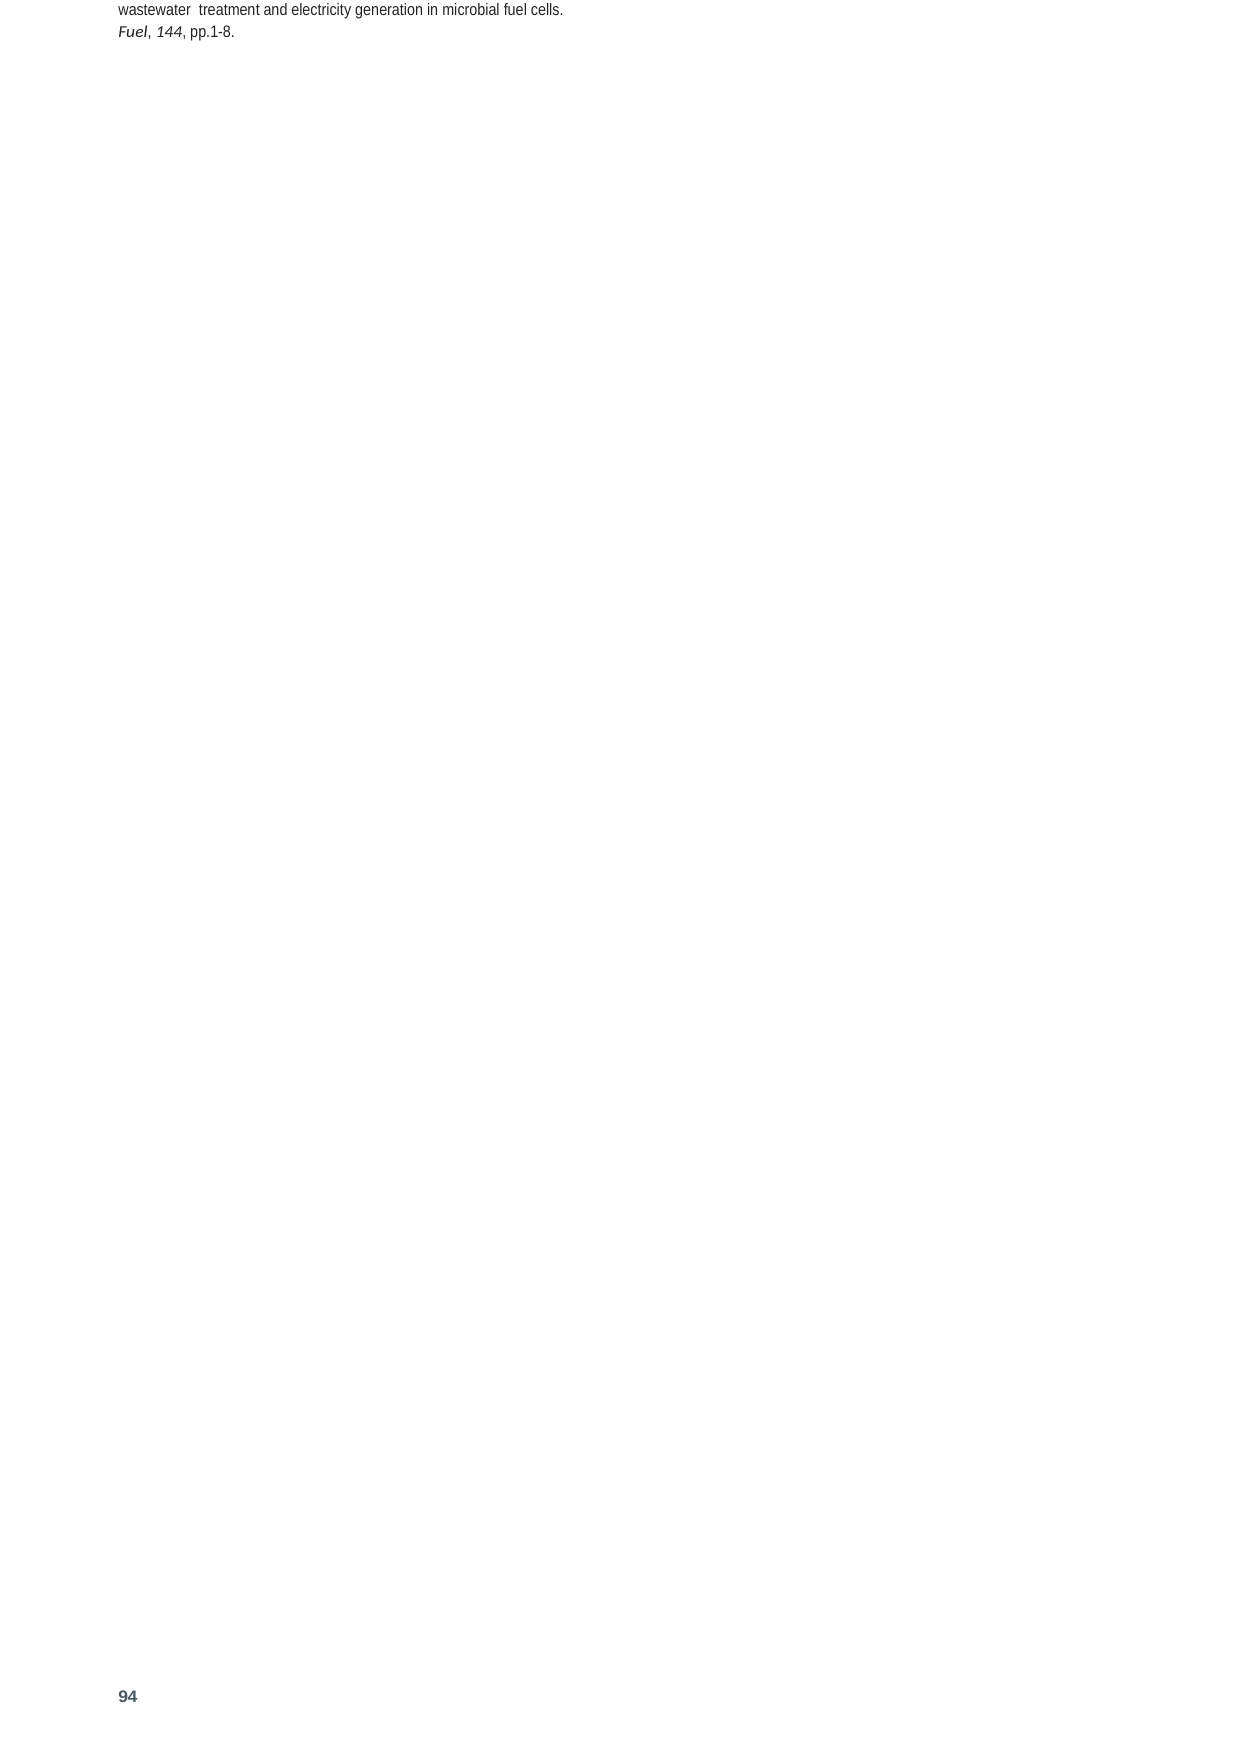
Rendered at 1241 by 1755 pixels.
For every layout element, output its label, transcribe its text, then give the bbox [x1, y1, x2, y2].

text wastewater treatment and electricity generation in microbial fuel cells. Fuel, 144, pp.1-8. [118, 0, 595, 42]
